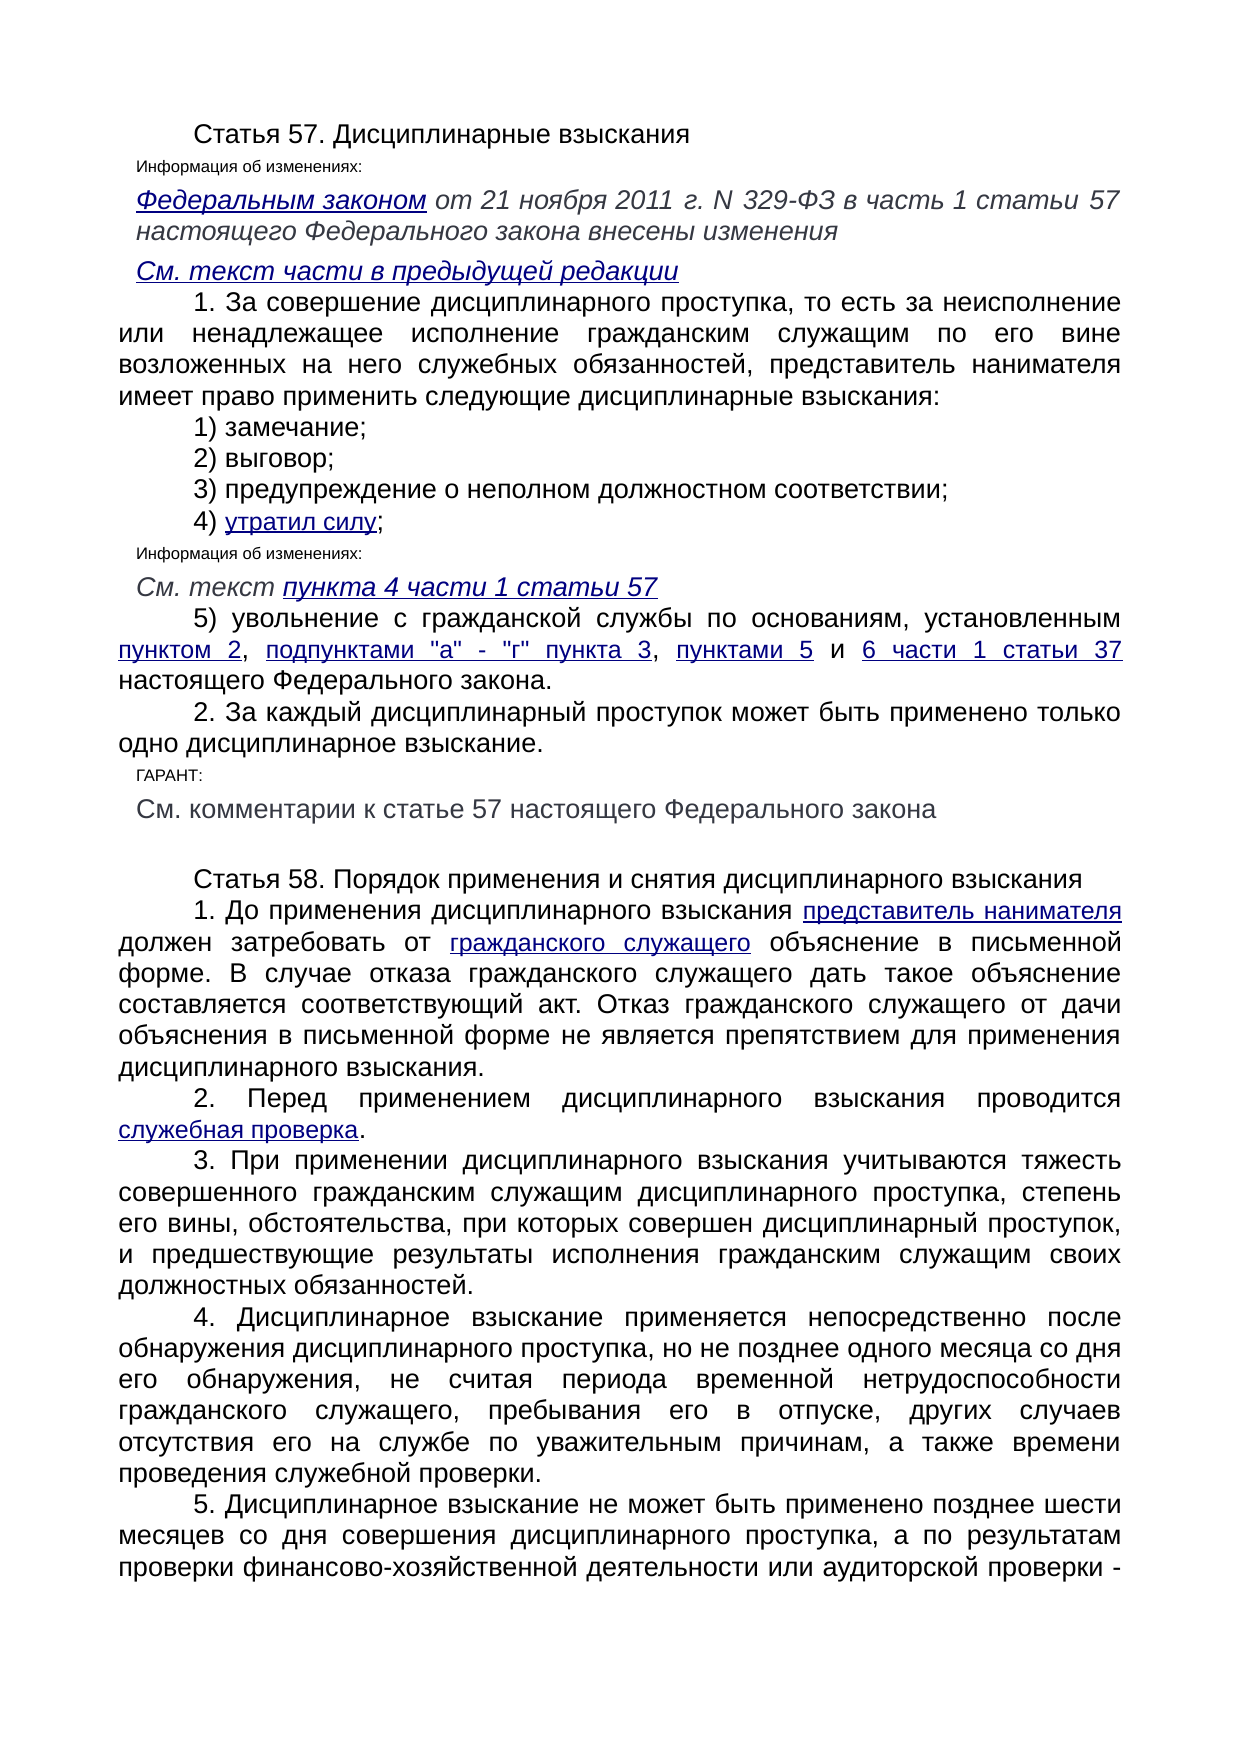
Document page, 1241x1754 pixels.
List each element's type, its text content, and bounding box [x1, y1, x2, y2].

text 3) предупреждение о неполном должностном соответствии; [118, 473, 1122, 504]
text Информация об изменениях: [136, 543, 1122, 563]
text См. текст пункта 4 части 1 статьи 57 [136, 571, 1122, 602]
text 5. Дисциплинарное взыскание не может быть применено позднее шести месяцев со дня совершения дисциплинарного проступка, а по результатам проверки финансово-хозяйственной деятельности или аудиторской проверки [118, 1488, 1122, 1582]
text 2. Перед применением дисциплинарного взыскания проводится служебная проверка. [118, 1082, 1122, 1144]
text 1. До применения дисциплинарного взыскания представитель нанимателя должен затребовать от гражданского служащего объяснение в письменной форме. В случае отказа гражданского служащего дать такое объяснение составляется соответствующий акт. Отказ гражданского служащего от дачи объяснения в письменной форме не является препятствием для применения дисциплинарного взыскания. [118, 894, 1122, 1082]
text 2) выговор; [118, 442, 1122, 473]
text 4. Дисциплинарное взыскание применяется непосредственно после обнаружения дисциплинарного проступка, но не позднее одного месяца со дня его обнаружения, не считая периода временной нетрудоспособности гражданского служащего, пребывания его в отпуске, других случаев отсутствия его на службе по уважительным причинам, а также времени проведения служебной проверки. [118, 1301, 1122, 1488]
text См. комментарии к статье 57 настоящего Федерального закона [136, 793, 1122, 824]
text Федеральным законом от 21 ноября 2011 г. N 329-ФЗ в часть 1 статьи 57 настоящего Федерального закона внесены изменения [136, 184, 1122, 247]
text ГАРАНТ: [136, 766, 1122, 785]
text 2. За каждый дисциплинарный проступок может быть применено только одно дисциплинарное взыскание. [118, 696, 1122, 758]
text См. текст части в предыдущей редакции [136, 254, 1122, 286]
text 5) увольнение с гражданской службы по основаниям, установленным пунктом 2, подпунктами "а" - "г" пункта 3, пунктами 5 и 6 части 1 статьи 37 настоящего Федерального закона. [118, 602, 1122, 696]
text Статья 58. Порядок применения и снятия дисциплинарного взыскания [193, 863, 1122, 894]
text Статья 57. Дисциплинарные взыскания [193, 118, 1122, 149]
text 3. При применении дисциплинарного взыскания учитываются тяжесть совершенного гражданским служащим дисциплинарного проступка, степень его вины, обстоятельства, при которых совершен дисциплинарный проступок, и предшествующие результаты исполнения гражданским служащим своих должностных обязанностей. [118, 1144, 1122, 1301]
text 1) замечание; [118, 411, 1122, 442]
text 1. За совершение дисциплинарного проступка, то есть за неисполнение или ненадлежащее исполнение гражданским служащим по его вине возложенных на него служебных обязанностей, представитель нанимателя имеет право применить следующие дисциплинарные взыскания: [118, 286, 1122, 411]
text Информация об изменениях: [136, 157, 1122, 176]
text 4) утратил силу; [118, 504, 1122, 536]
